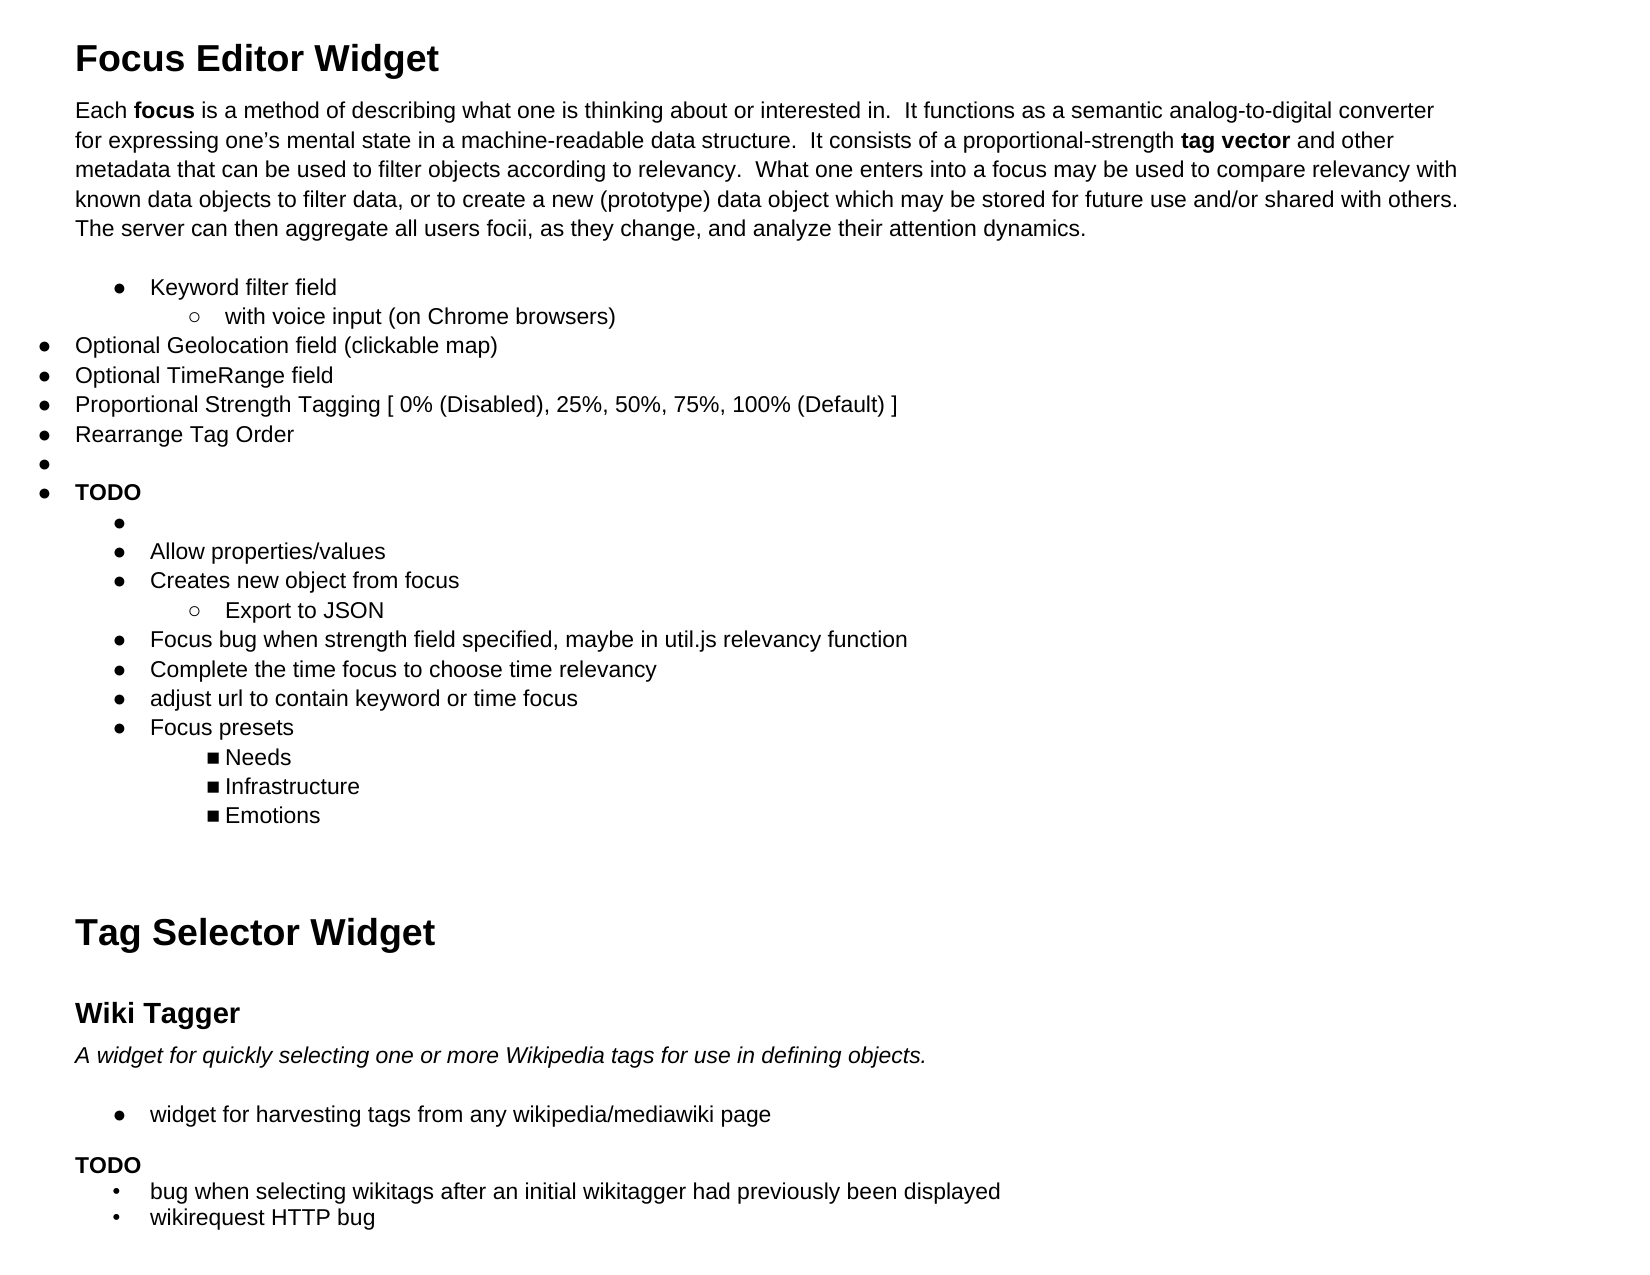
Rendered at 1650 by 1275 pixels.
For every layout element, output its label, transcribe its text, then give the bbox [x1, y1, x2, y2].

list Keyword filter field [150, 274, 1462, 300]
subtitle Wiki Tagger [75, 997, 1462, 1030]
list wikirequest HTTP bug [112, 1204, 1462, 1230]
list Infrastructure [206, 774, 1462, 799]
list TODO [75, 480, 1462, 506]
list Focus presets [150, 715, 1462, 741]
subtitle Tag Selector Widget [75, 912, 1462, 954]
list Needs [206, 744, 1462, 770]
list Each focus is a method of describing what one is thinking about or interested in. It functions as a semantic analog-to-digital converter for expressing one’s mental state in a machine-readable data structure. It consists of a proportional-strength tag vector and other metadata that can be used to filter objects according to relevancy. What one enters into a focus may be used to compare relevancy with known data objects to filter data, or to create a new (prototype) data object which may be stored for future use and/or shared with others. The server can then aggregate all users focii, as they change, and analyze their attention dynamics. [75, 98, 1462, 241]
list adjust url to contain keyword or time focus [150, 686, 1462, 711]
list Allow properties/values [150, 539, 1462, 564]
list Proportional Strength Tagging [ 0% (Disabled), 25%, 50%, 75%, 100% (Default) ] [75, 392, 1462, 417]
text TODO [75, 1153, 1462, 1179]
list Emotions [206, 803, 1462, 829]
list Optional Geolocation field (clickable map) [75, 333, 1462, 359]
list Creates new object from focus [150, 568, 1462, 594]
subtitle Focus Editor Widget [75, 37, 1462, 79]
list Export to JSON [187, 597, 1462, 623]
list widget for harvesting tags from any wikipedia/mediawiki page [112, 1102, 1462, 1128]
text A widget for quickly selecting one or more Wikipedia tags for use in defining objects. [75, 1043, 1462, 1069]
list bug when selecting wikitags after an initial wikitagger had previously been displayed [112, 1179, 1462, 1204]
list Rearrange Tag Order [75, 421, 1462, 447]
list with voice input (on Chrome browsers) [187, 304, 1462, 329]
list Focus bug when strength field specified, maybe in util.js relevancy function [150, 627, 1462, 652]
list Complete the time focus to choose time relevancy [150, 656, 1462, 682]
list Optional TimeRange field [75, 362, 1462, 388]
